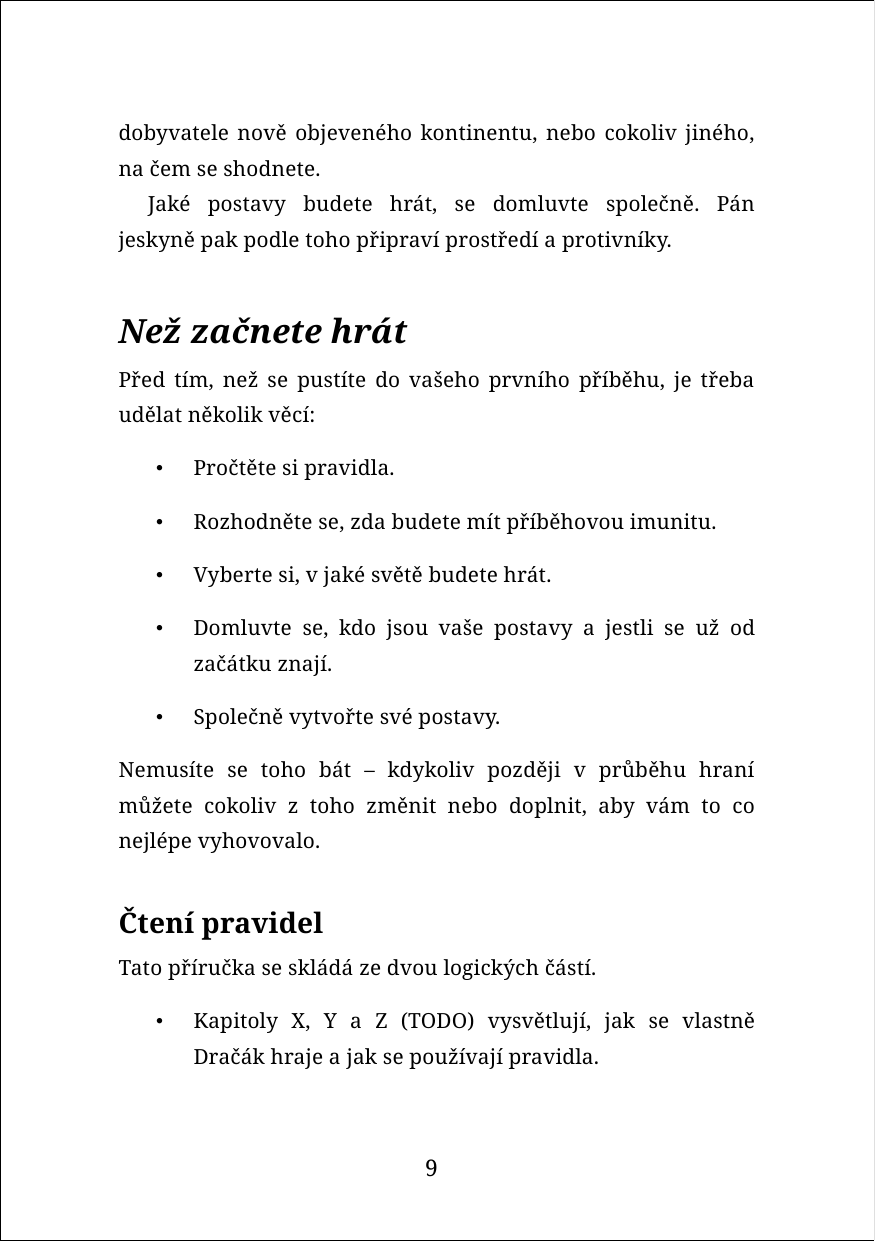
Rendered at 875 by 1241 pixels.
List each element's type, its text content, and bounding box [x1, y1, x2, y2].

list Rozhodněte se, zda budete mít příběhovou imunitu. [156, 507, 756, 535]
text Tato příručka se skládá ze dvou logických částí. [118, 953, 756, 982]
list Společně vytvořte své postavy. [156, 702, 756, 730]
subtitle Čtení pravidel [118, 903, 756, 941]
subtitle Než začnete hrát [118, 308, 756, 353]
text Nemusíte se toho bát – kdykoliv později v průběhu hraní můžete cokoliv z toho změnit nebo doplnit, aby vám to co nejlépe vyhovovalo. [118, 755, 756, 855]
text Před tím, než se pustíte do vašeho prvního příběhu, je třeba udělat několik věcí: [118, 365, 756, 429]
text dobyvatele nově objeveného kontinentu, nebo cokoliv jiného, na čem se shodnete. Jaké postavy budete hrát, se domluvte společně. Pán jeskyně pak podle toho připraví prostředí a protivníky. [118, 118, 756, 253]
list Domluvte se, kdo jsou vaše postavy a jestli se už od začátku znají. [156, 613, 756, 677]
list Vyberte si, v jaké světě budete hrát. [156, 560, 756, 588]
list Pročtěte si pravidla. [156, 453, 756, 482]
list Kapitoly X, Y a Z (TODO) vysvětlují, jak se vlastně Dračák hraje a jak se používají pravidla. [156, 1006, 756, 1070]
